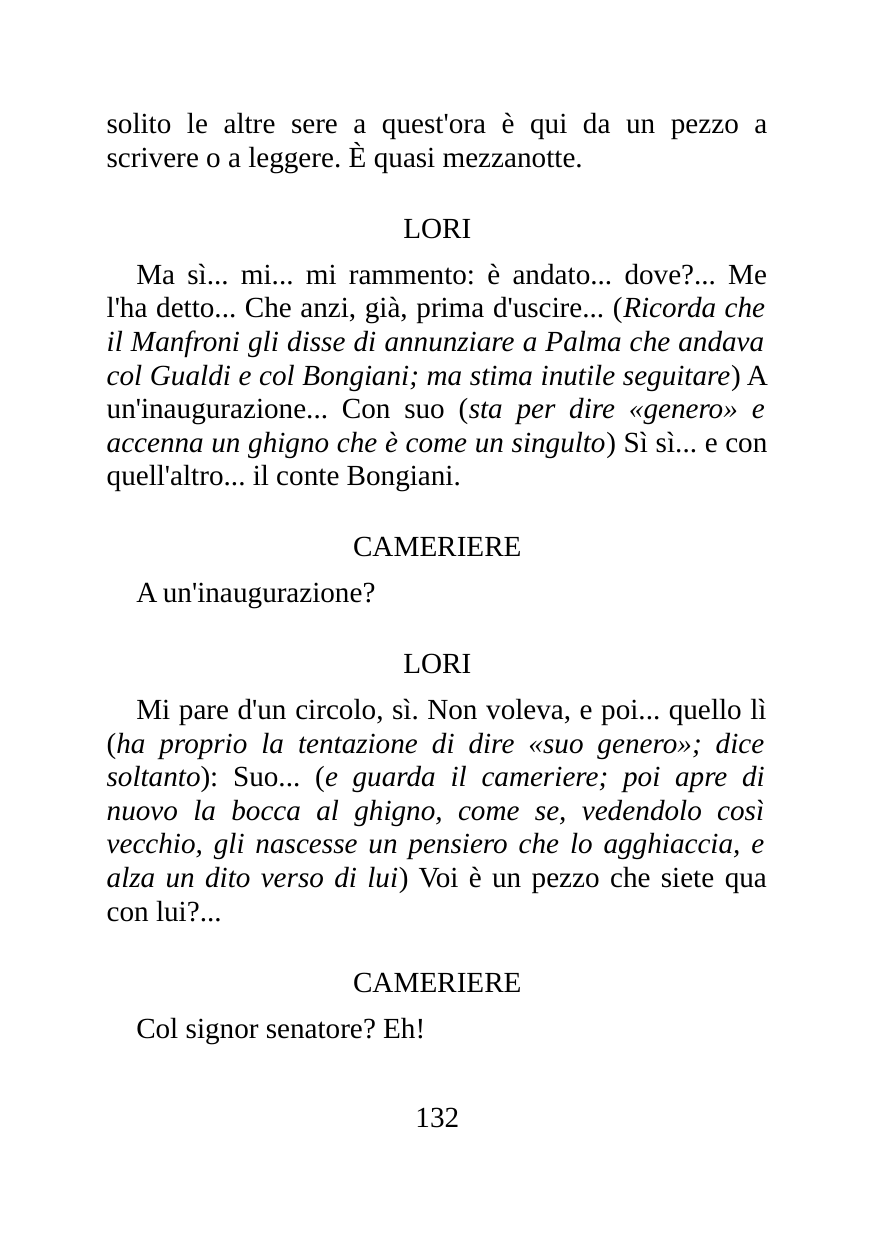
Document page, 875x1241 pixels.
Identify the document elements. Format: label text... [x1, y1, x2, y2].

text solito le altre sere a quest'ora è qui da un pezzo a scrivere o a leggere. È quasi mezzanotte. [106, 106, 768, 173]
text LORI [106, 646, 768, 680]
text CAMERIERE [106, 965, 768, 998]
text CAMERIERE [106, 529, 768, 563]
text A un'inaugurazione? [106, 575, 768, 609]
text LORI [106, 211, 768, 244]
text Ma sì... mi... mi rammento: è andato... dove?... Me l'ha detto... Che anzi, già, prima d'uscire... (Ricorda che il Manfroni gli disse di annunziare a Palma che andava col Gualdi e col Bongiani; ma stima inutile seguitare) A un'inaugurazione... Con suo (sta per dire «genero» e accenna un ghigno che è come un singulto) Sì sì... e con quell'altro... il conte Bongiani. [106, 257, 768, 492]
text Mi pare d'un circolo, sì. Non voleva, e poi... quello lì (ha proprio la tentazione di dire «suo genero»; dice soltanto): Suo... (e guarda il cameriere; poi apre di nuovo la bocca al ghigno, come se, vedendolo così vecchio, gli nascesse un pensiero che lo agghiaccia, e alza un dito verso di lui) Voi è un pezzo che siete qua con lui?... [106, 692, 768, 927]
text Col signor senatore? Eh! [106, 1011, 768, 1044]
